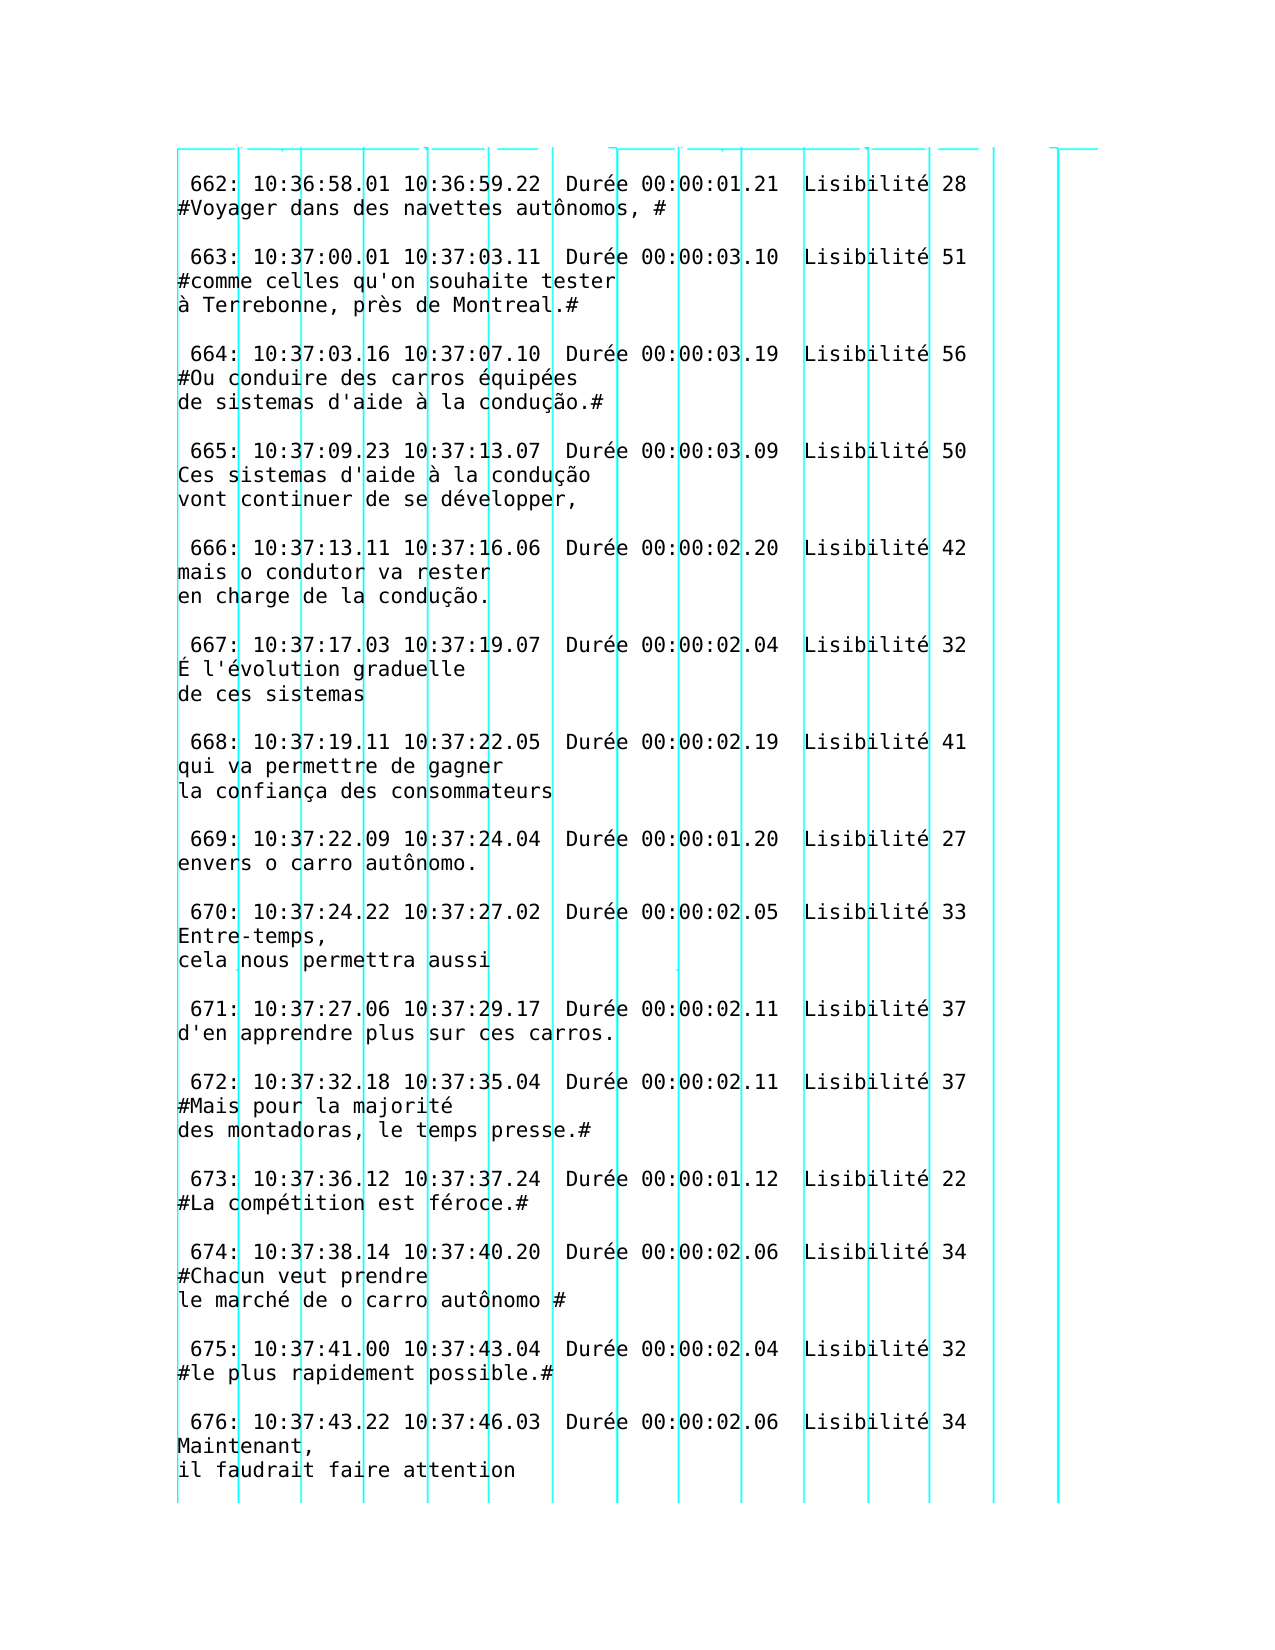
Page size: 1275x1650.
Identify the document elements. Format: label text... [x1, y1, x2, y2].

text É l'évolution graduelle [177, 657, 1098, 682]
text 669: 10:37:22.09 10:37:24.04 Durée 00:00:01.20 Lisibilité 27 [177, 827, 1098, 851]
text 664: 10:37:03.16 10:37:07.10 Durée 00:00:03.19 Lisibilité 56 [177, 342, 1098, 366]
text #comme celles qu'on souhaite tester [177, 269, 1098, 293]
text de ces sistemas [177, 682, 1098, 706]
text 666: 10:37:13.11 10:37:16.06 Durée 00:00:02.20 Lisibilité 42 [177, 536, 1098, 560]
text 670: 10:37:24.22 10:37:27.02 Durée 00:00:02.05 Lisibilité 33 [177, 900, 1098, 924]
text mais o condutor va rester [177, 560, 1098, 584]
text 675: 10:37:41.00 10:37:43.04 Durée 00:00:02.04 Lisibilité 32 [177, 1337, 1098, 1361]
text 663: 10:37:00.01 10:37:03.11 Durée 00:00:03.10 Lisibilité 51 [177, 245, 1098, 269]
text qui va permettre de gagner [177, 754, 1098, 779]
text 665: 10:37:09.23 10:37:13.07 Durée 00:00:03.09 Lisibilité 50 [177, 439, 1098, 463]
text #La compétition est féroce.# [177, 1191, 1098, 1216]
text le marché de o carro autônomo # [177, 1288, 1098, 1313]
text 667: 10:37:17.03 10:37:19.07 Durée 00:00:02.04 Lisibilité 32 [177, 633, 1098, 657]
text Entre-temps, [177, 924, 1098, 948]
text #Ou conduire des carros équipées [177, 366, 1098, 390]
text des montadoras, le temps presse.# [177, 1118, 1098, 1143]
text de sistemas d'aide à la condução.# [177, 390, 1098, 414]
text envers o carro autônomo. [177, 851, 1098, 876]
text Maintenant, [177, 1434, 1098, 1458]
text #Mais pour la majorité [177, 1094, 1098, 1118]
text #le plus rapidement possible.# [177, 1361, 1098, 1385]
text 671: 10:37:27.06 10:37:29.17 Durée 00:00:02.11 Lisibilité 37 [177, 997, 1098, 1021]
text cela nous permettra aussi [177, 948, 1098, 973]
text 674: 10:37:38.14 10:37:40.20 Durée 00:00:02.06 Lisibilité 34 [177, 1240, 1098, 1264]
text la confiança des consommateurs [177, 779, 1098, 803]
text à Terrebonne, près de Montreal.# [177, 293, 1098, 317]
text Ces sistemas d'aide à la condução [177, 463, 1098, 487]
text il faudrait faire attention [177, 1458, 1098, 1482]
text vont continuer de se développer, [177, 487, 1098, 512]
text en charge de la condução. [177, 584, 1098, 609]
text 672: 10:37:32.18 10:37:35.04 Durée 00:00:02.11 Lisibilité 37 [177, 1070, 1098, 1094]
text #Voyager dans des navettes autônomos, # [177, 196, 1098, 220]
text d'en apprendre plus sur ces carros. [177, 1021, 1098, 1046]
text 676: 10:37:43.22 10:37:46.03 Durée 00:00:02.06 Lisibilité 34 [177, 1410, 1098, 1434]
text #Chacun veut prendre [177, 1264, 1098, 1288]
text 673: 10:37:36.12 10:37:37.24 Durée 00:00:01.12 Lisibilité 22 [177, 1167, 1098, 1191]
picture [177, 147, 1098, 1503]
text 662: 10:36:58.01 10:36:59.22 Durée 00:00:01.21 Lisibilité 28 [177, 172, 1098, 196]
text 668: 10:37:19.11 10:37:22.05 Durée 00:00:02.19 Lisibilité 41 [177, 730, 1098, 754]
